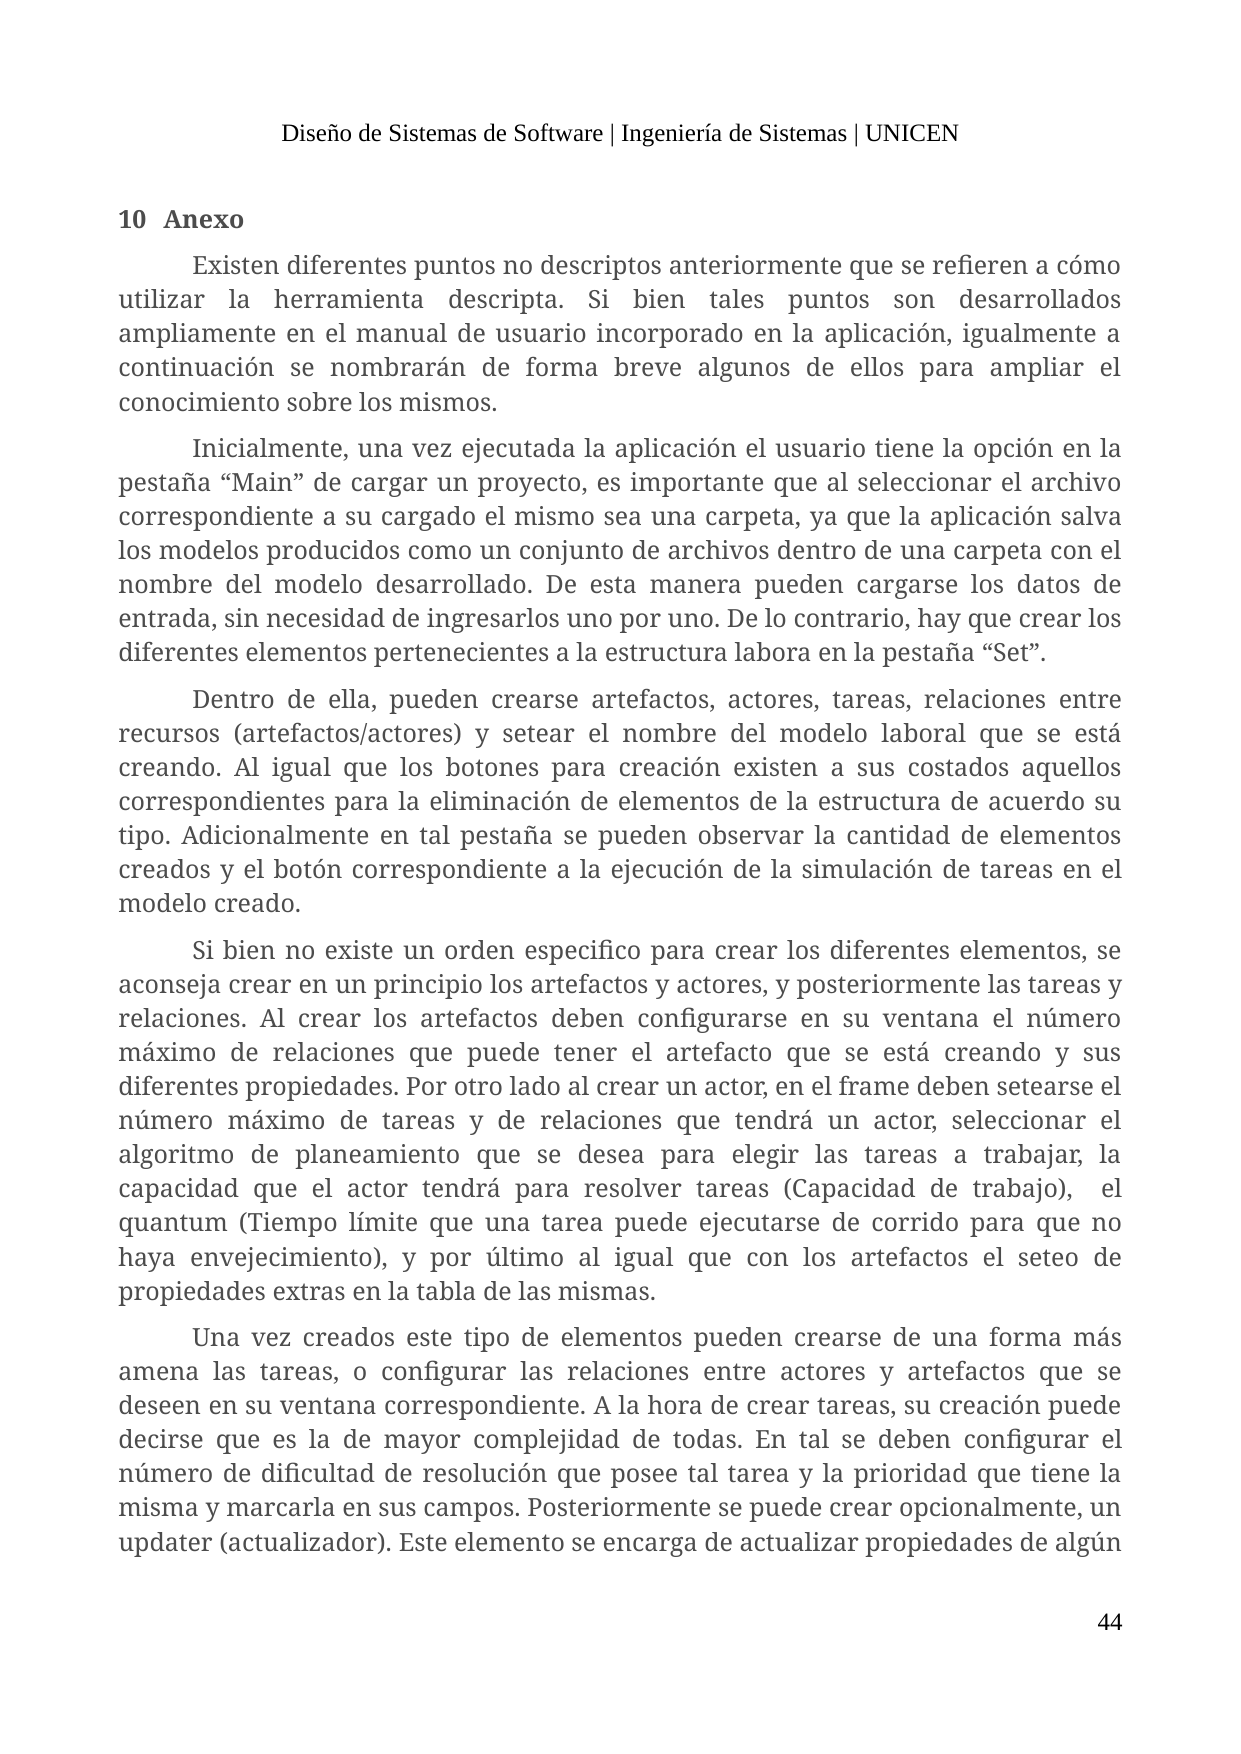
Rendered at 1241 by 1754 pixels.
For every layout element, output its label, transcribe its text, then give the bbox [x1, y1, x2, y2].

text Dentro de ella, pueden crearse artefactos, actores, tareas, relaciones entre recursos (artefactos/actores) y setear el nombre del modelo laboral que se está creando. Al igual que los botones para creación existen a sus costados aquellos correspondientes para la eliminación de elementos de la estructura de acuerdo su tipo. Adicionalmente en tal pestaña se pueden observar la cantidad de elementos creados y el botón correspondiente a la ejecución de la simulación de tareas en el modelo creado. [118, 682, 1122, 920]
text Existen diferentes puntos no descriptos anteriormente que se refieren a cómo utilizar la herramienta descripta. Si bien tales puntos son desarrollados ampliamente en el manual de usuario incorporado en la aplicación, igualmente a continuación se nombrarán de forma breve algunos de ellos para ampliar el conocimiento sobre los mismos. [118, 248, 1122, 418]
text Si bien no existe un orden especifico para crear los diferentes elementos, se aconseja crear en un principio los artefactos y actores, y posteriormente las tareas y relaciones. Al crear los artefactos deben configurarse en su ventana el número máximo de relaciones que puede tener el artefacto que se está creando y sus diferentes propiedades. Por otro lado al crear un actor, en el frame deben setearse el número máximo de tareas y de relaciones que tendrá un actor, seleccionar el algoritmo de planeamiento que se desea para elegir las tareas a trabajar, la capacidad que el actor tendrá para resolver tareas (Capacidad de trabajo), el quantum (Tiempo límite que una tarea puede ejecutarse de corrido para que no haya envejecimiento), y por último al igual que con los artefactos el seteo de propiedades extras en la tabla de las mismas. [118, 933, 1122, 1307]
text Una vez creados este tipo de elementos pueden crearse de una forma más amena las tareas, o configurar las relaciones entre actores y artefactos que se deseen en su ventana correspondiente. A la hora de crear tareas, su creación puede decirse que es la de mayor complejidad de todas. En tal se deben configurar el número de dificultad de resolución que posee tal tarea y la prioridad que tiene la misma y marcarla en sus campos. Posteriormente se puede crear opcionalmente, un updater (actualizador). Este elemento se encarga de actualizar propiedades de algún [118, 1320, 1122, 1558]
subtitle Anexo [118, 201, 1122, 235]
text Inicialmente, una vez ejecutada la aplicación el usuario tiene la opción en la pestaña “Main” de cargar un proyecto, es importante que al seleccionar el archivo correspondiente a su cargado el mismo sea una carpeta, ya que la aplicación salva los modelos producidos como un conjunto de archivos dentro de una carpeta con el nombre del modelo desarrollado. De esta manera pueden cargarse los datos de entrada, sin necesidad de ingresarlos uno por uno. De lo contrario, hay que crear los diferentes elementos pertenecientes a la estructura labora en la pestaña “Set”. [118, 431, 1122, 669]
